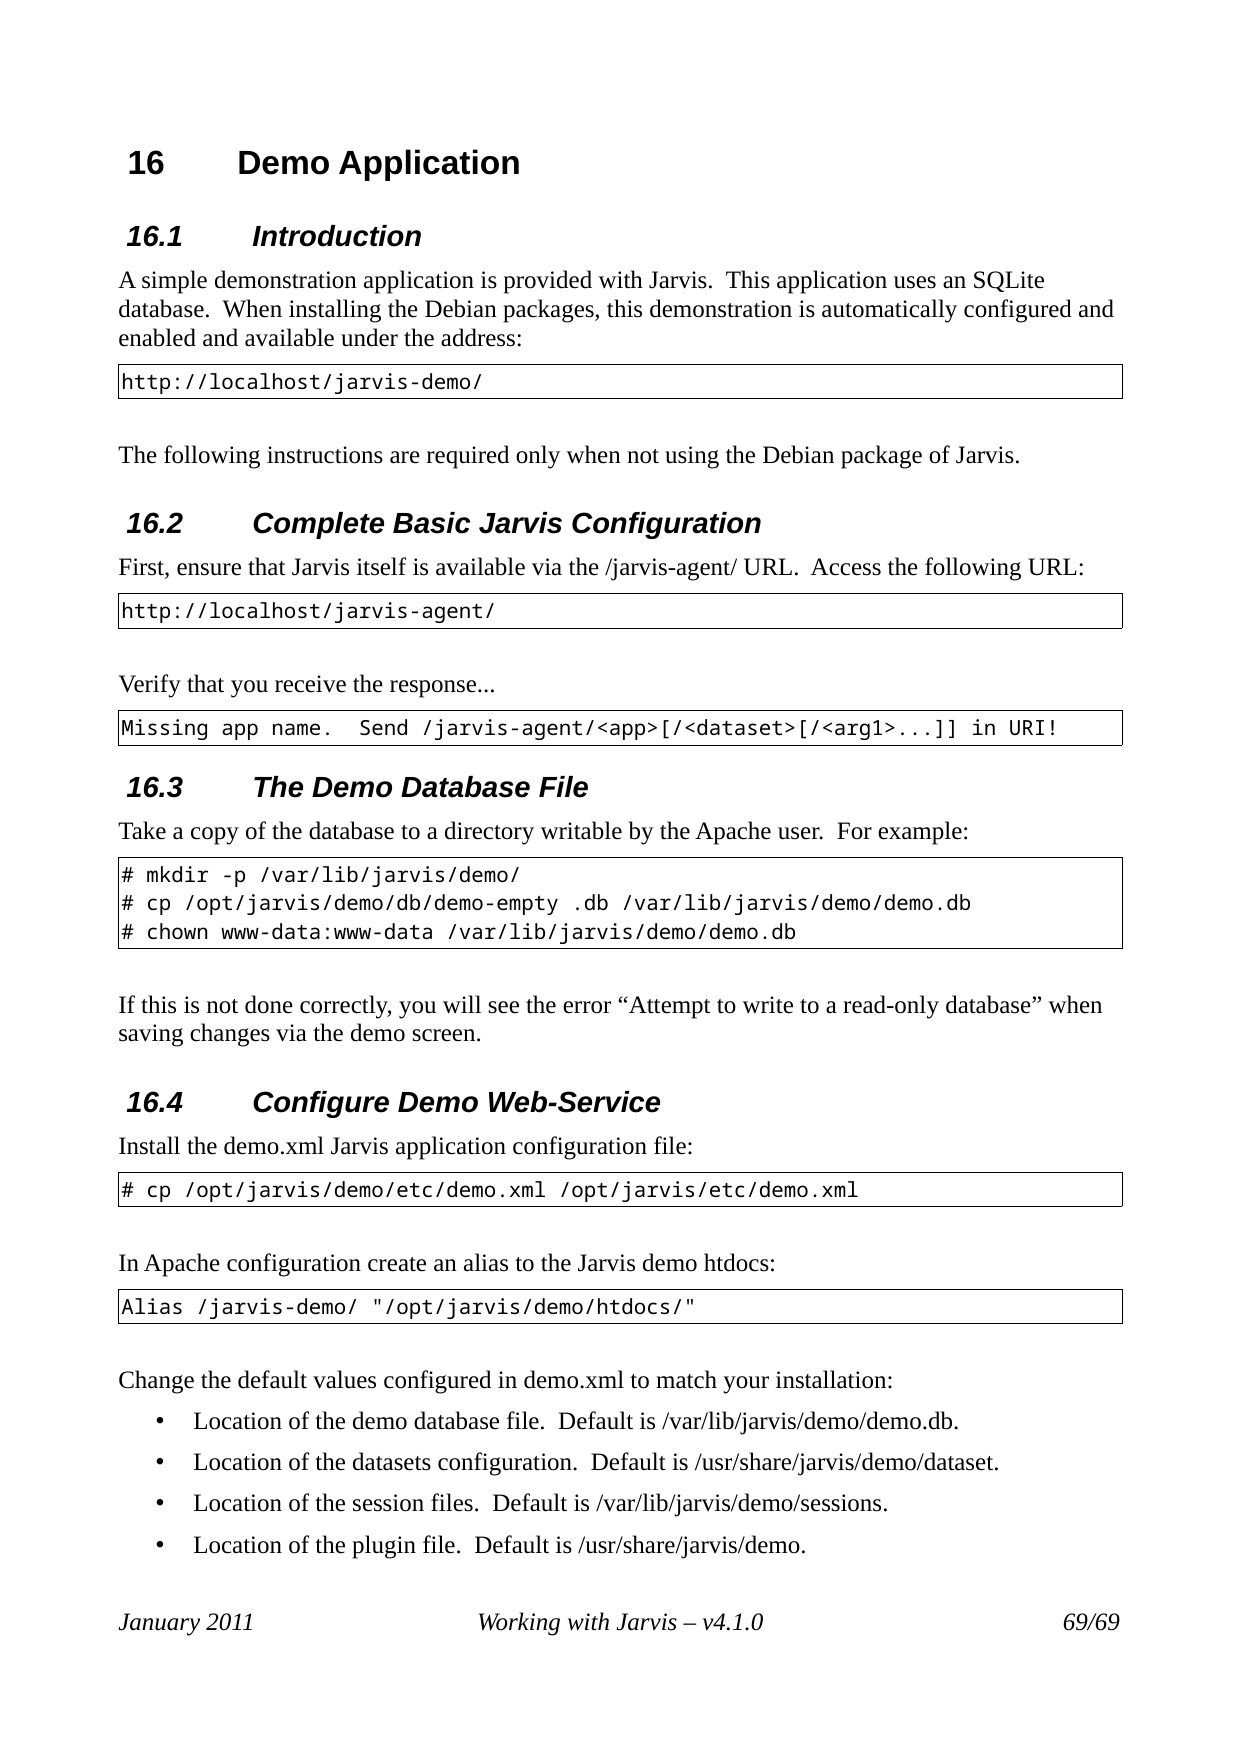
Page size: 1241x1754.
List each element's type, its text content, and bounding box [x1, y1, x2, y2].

text The following instructions are required only when not using the Debian package of Jarvis. [118, 440, 1122, 468]
text Install the demo.xml Jarvis application configuration file: [118, 1131, 1122, 1159]
list Location of the demo database file. Default is /var/lib/jarvis/demo/demo.db. [156, 1406, 1122, 1435]
list Location of the plugin file. Default is /usr/share/jarvis/demo. [156, 1530, 1122, 1558]
text # cp /opt/jarvis/demo/etc/demo.xml /opt/jarvis/etc/demo.xml [119, 1173, 1122, 1206]
subtitle Configure Demo Web-Service [118, 1085, 1122, 1118]
text First, ensure that Jarvis itself is available via the /jarvis-agent/ URL. Access the following URL: [118, 552, 1122, 581]
text Missing app name. Send /jarvis-agent/<app>[/<dataset>[/<arg1>...]] in URI! [119, 711, 1122, 745]
text A simple demonstration application is provided with Jarvis. This application uses an SQLite database. When installing the Debian packages, this demonstration is automatically configured and enabled and available under the address: [118, 265, 1122, 352]
subtitle Introduction [118, 219, 1122, 253]
text # chown www-data:www-data /var/lib/jarvis/demo/demo.db [119, 914, 1122, 948]
text # cp /opt/jarvis/demo/db/demo-empty .db /var/lib/jarvis/demo/demo.db [119, 886, 1122, 914]
subtitle The Demo Database File [118, 770, 1122, 803]
text Take a copy of the database to a directory writable by the Apache user. For example: [118, 816, 1122, 844]
subtitle Complete Basic Jarvis Configuration [118, 506, 1122, 539]
list Location of the session files. Default is /var/lib/jarvis/demo/sessions. [156, 1488, 1122, 1517]
text In Apache configuration create an alias to the Jarvis demo htdocs: [118, 1248, 1122, 1276]
subtitle Demo Application [118, 143, 1122, 182]
text If this is not done correctly, you will see the error “Attempt to write to a read-only database” when saving changes via the demo screen. [118, 990, 1122, 1047]
text http://localhost/jarvis-agent/ [119, 594, 1122, 628]
list Location of the datasets configuration. Default is /usr/share/jarvis/demo/dataset. [156, 1447, 1122, 1476]
text Verify that you receive the response... [118, 669, 1122, 698]
text # mkdir -p /var/lib/jarvis/demo/ [119, 858, 1122, 886]
text Change the default values configured in demo.xml to match your installation: [118, 1365, 1122, 1393]
text Alias /jarvis-demo/ "/opt/jarvis/demo/htdocs/" [119, 1290, 1122, 1323]
text http://localhost/jarvis-demo/ [119, 365, 1122, 398]
